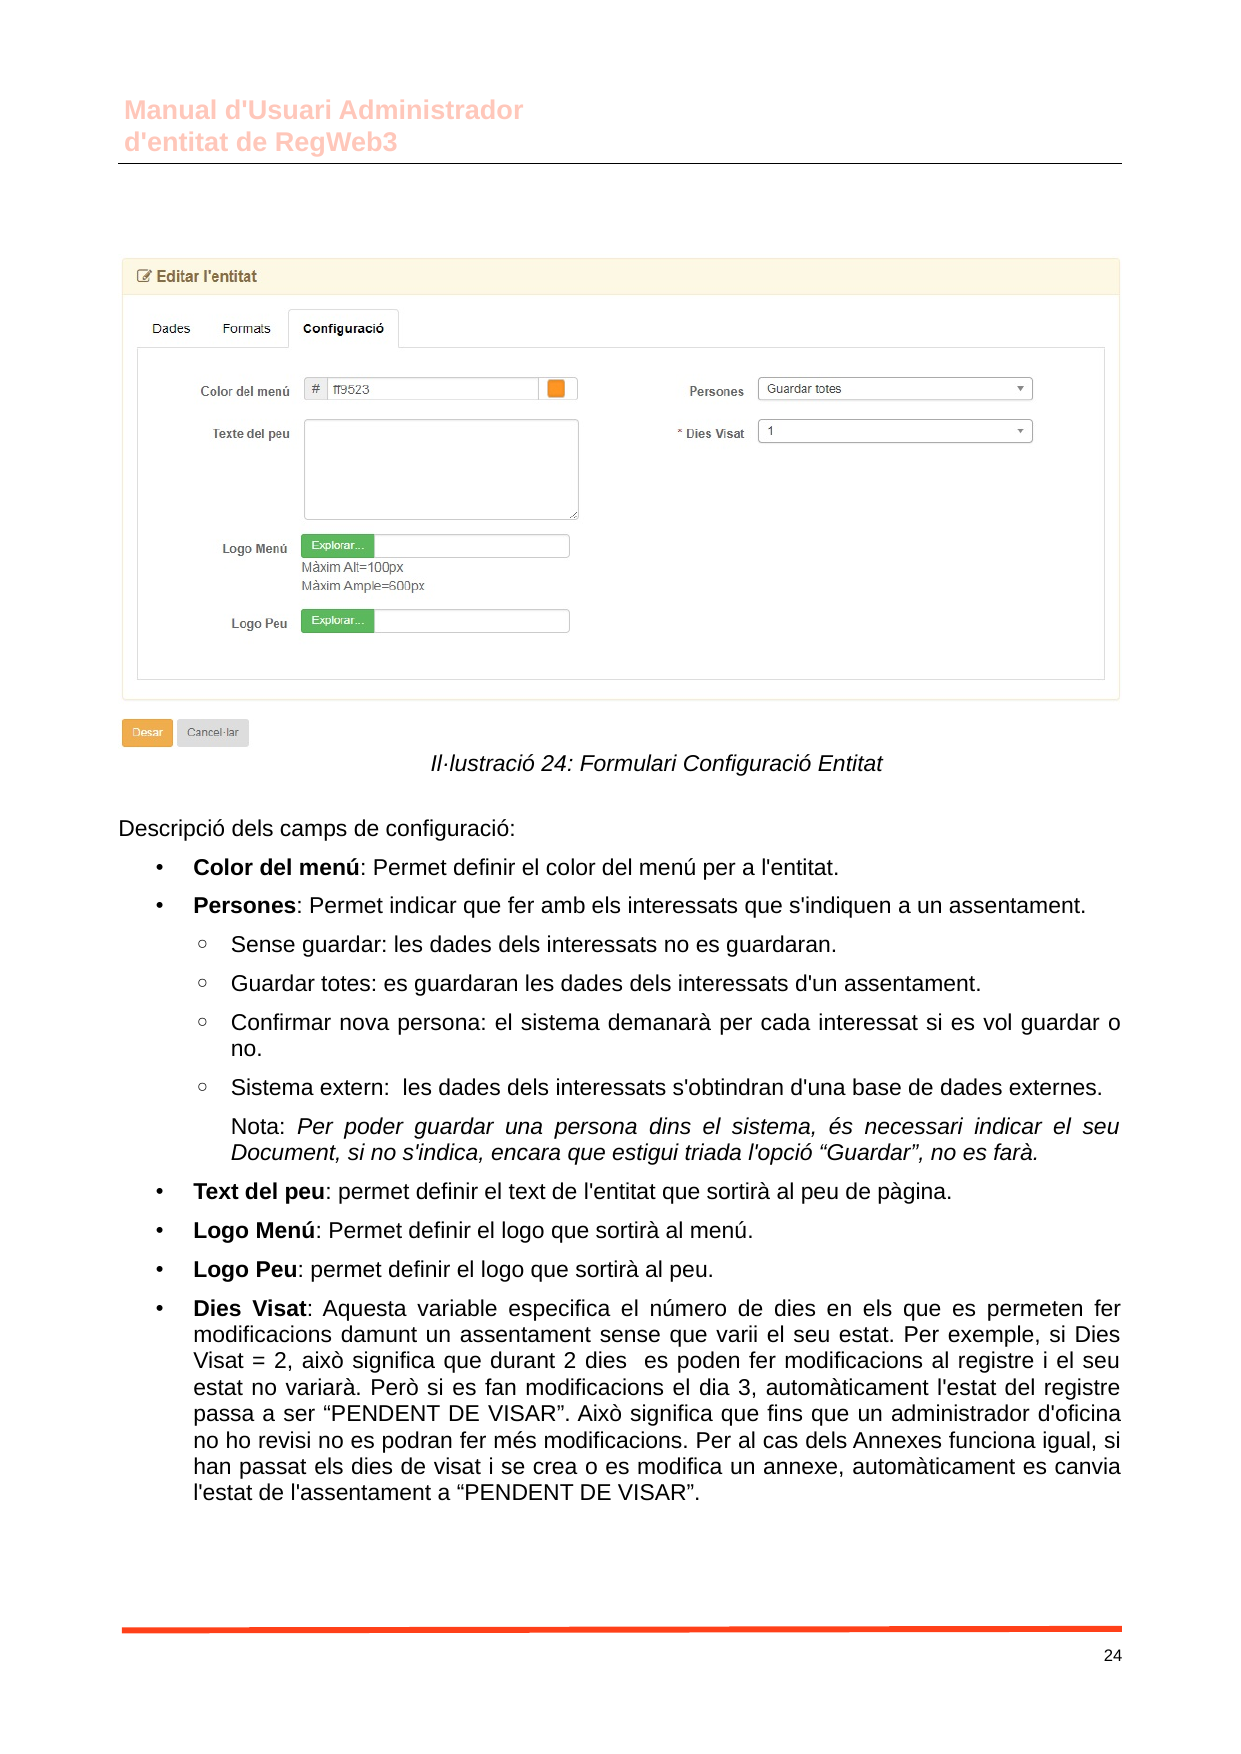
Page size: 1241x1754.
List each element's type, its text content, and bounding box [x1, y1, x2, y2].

list Text del peu: permet definir el text de l'entitat que sortirà al peu de pàgina. [156, 1178, 1122, 1204]
list Dies Visat: Aquesta variable especifica el número de dies en els que es permeten fer modificacions damunt un assentament sense que varii el seu estat. Per exemple, si Dies Visat = 2, això significa que durant 2 dies es poden fer modificacions al registre i el seu estat no variarà. Però si es fan modificacions el dia 3, automàticament l'estat del registre passa a ser “PENDENT DE VISAR”. Això significa que fins que un administrador d'oficina no ho revisi no es podran fer més modificacions. Per al cas dels Annexes funciona igual, si han passat els dies de visat i se crea o es modifica un annexe, automàticament es canvia l'estat de l'assentament a “PENDENT DE VISAR”. [156, 1295, 1122, 1506]
list Persones: Permet indicar que fer amb els interessats que s'indiquen a un assentament. [156, 892, 1122, 919]
list Sense guardar: les dades dels interessats no es guardaran. [193, 931, 1122, 958]
text Descripció dels camps de configuració: [118, 815, 1122, 841]
list Color del menú: Permet definir el color del menú per a l'entitat. [156, 853, 1122, 880]
list Guardar totes: es guardaran les dades dels interessats d'un assentament. [193, 970, 1122, 996]
list Nota: Per poder guardar una persona dins el sistema, és necessari indicar el seu Document, si no s'indica, encara que estigui triada l'opció “Guardar”, no es farà. [193, 1113, 1122, 1166]
list Il·lustració 24: Formulari Configuració Entitat [156, 750, 1122, 776]
list Sistema extern: les dades dels interessats s'obtindran d'una base de dades externes. [193, 1074, 1122, 1101]
picture [118, 254, 1123, 750]
list Confirmar nova persona: el sistema demanarà per cada interessat si es vol guardar o no. [193, 1009, 1122, 1062]
list Logo Menú: Permet definir el logo que sortirà al menú. [156, 1217, 1122, 1243]
list Logo Peu: permet definir el logo que sortirà al peu. [156, 1256, 1122, 1282]
